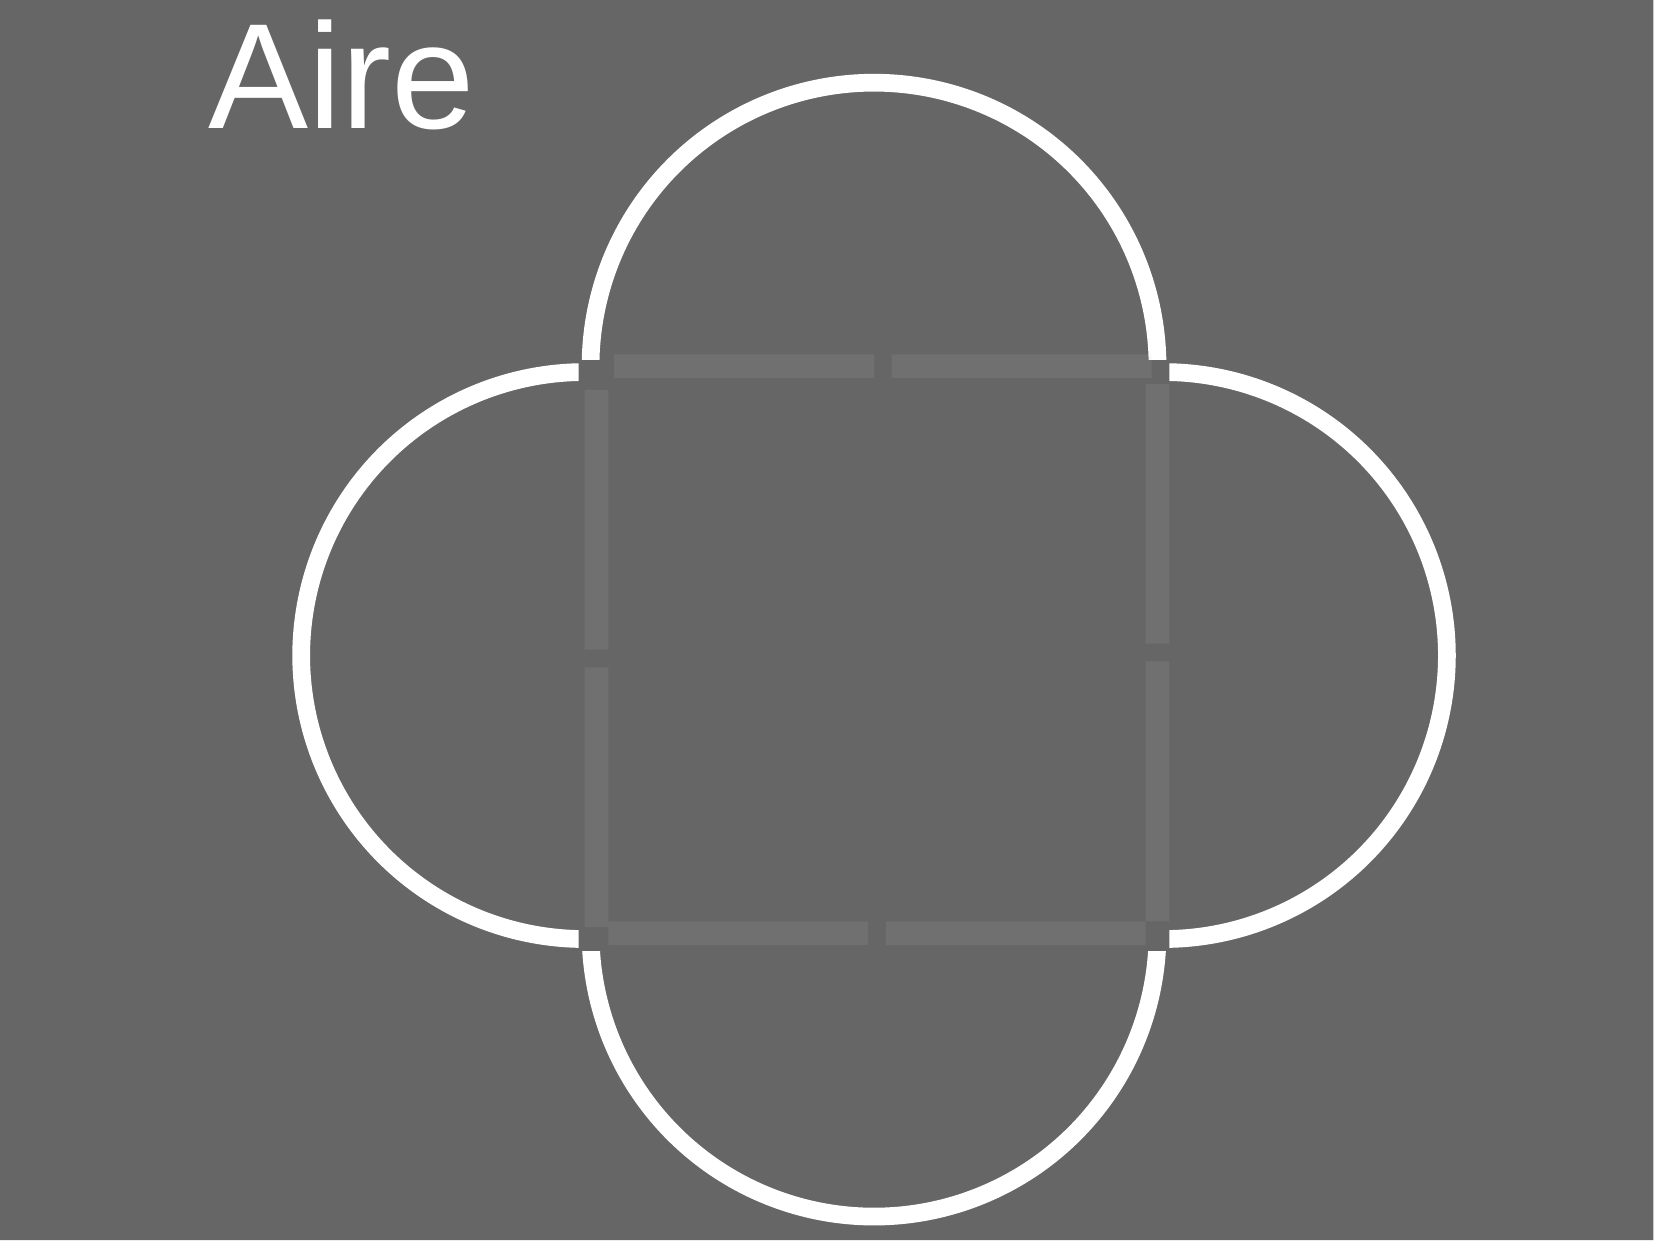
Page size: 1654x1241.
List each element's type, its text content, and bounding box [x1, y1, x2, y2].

text_box [0, 0, 1654, 1241]
title Aire [0, 0, 815, 207]
title Aire [651, 99, 815, 207]
